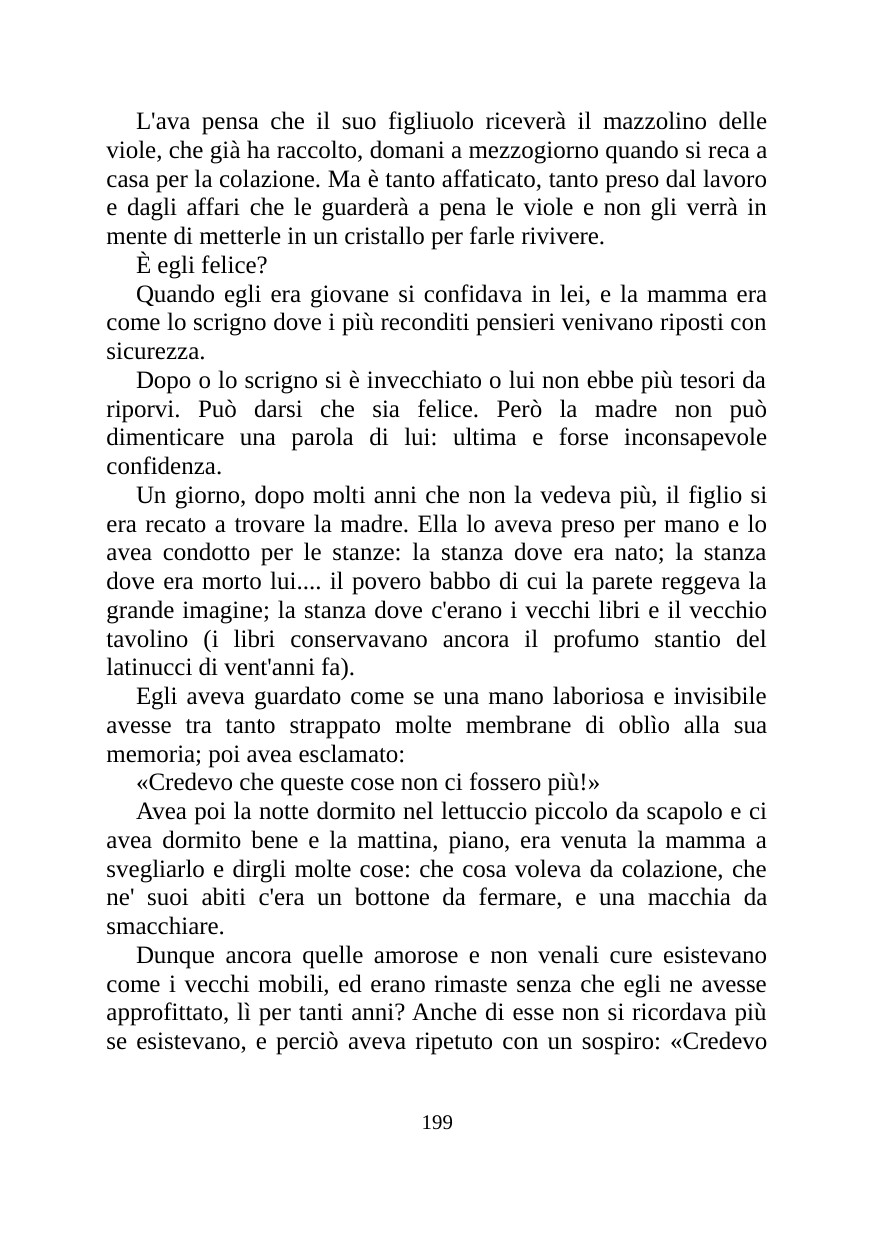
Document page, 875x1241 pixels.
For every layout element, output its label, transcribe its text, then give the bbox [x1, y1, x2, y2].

text Un giorno, dopo molti anni che non la vedeva più, il figlio si era recato a trovare la madre. Ella lo aveva preso per mano e lo avea condotto per le stanze: la stanza dove era nato; la stanza dove era morto lui.... il povero babbo di cui la parete reggeva la grande imagine; la stanza dove c'erano i vecchi libri e il vecchio tavolino (i libri conservavano ancora il profumo stantio del latinucci di vent'anni fa). [106, 480, 768, 681]
text Dopo o lo scrigno si è invecchiato o lui non ebbe più tesori da riporvi. Può darsi che sia felice. Però la madre non può dimenticare una parola di lui: ultima e forse inconsapevole confidenza. [106, 365, 768, 480]
text Egli aveva guardato come se una mano laboriosa e invisibile avesse tra tanto strappato molte membrane di oblìo alla sua memoria; poi avea esclamato: [106, 681, 768, 767]
text Quando egli era giovane si confidava in lei, e la mamma era come lo scrigno dove i più reconditi pensieri venivano riposti con sicurezza. [106, 279, 768, 365]
text È egli felice? [106, 250, 768, 279]
text «Credevo che queste cose non ci fossero più!» [106, 767, 768, 796]
text L'ava pensa che il suo figliuolo riceverà il mazzolino delle viole, che già ha raccolto, domani a mezzogiorno quando si reca a casa per la colazione. Ma è tanto affaticato, tanto preso dal lavoro e dagli affari che le guarderà a pena le viole e non gli verrà in mente di metterle in un cristallo per farle rivivere. [106, 106, 768, 250]
text Dunque ancora quelle amorose e non venali cure esistevano come i vecchi mobili, ed erano rimaste senza che egli ne avesse approfittato, lì per tanti anni? Anche di esse non si ricordava più se esistevano, e perciò aveva ripetuto con un sospiro: «Credevo [106, 940, 768, 1055]
text Avea poi la notte dormito nel lettuccio piccolo da scapolo e ci avea dormito bene e la mattina, piano, era venuta la mamma a svegliarlo e dirgli molte cose: che cosa voleva da colazione, che ne' suoi abiti c'era un bottone da fermare, e una macchia da smacchiare. [106, 796, 768, 940]
